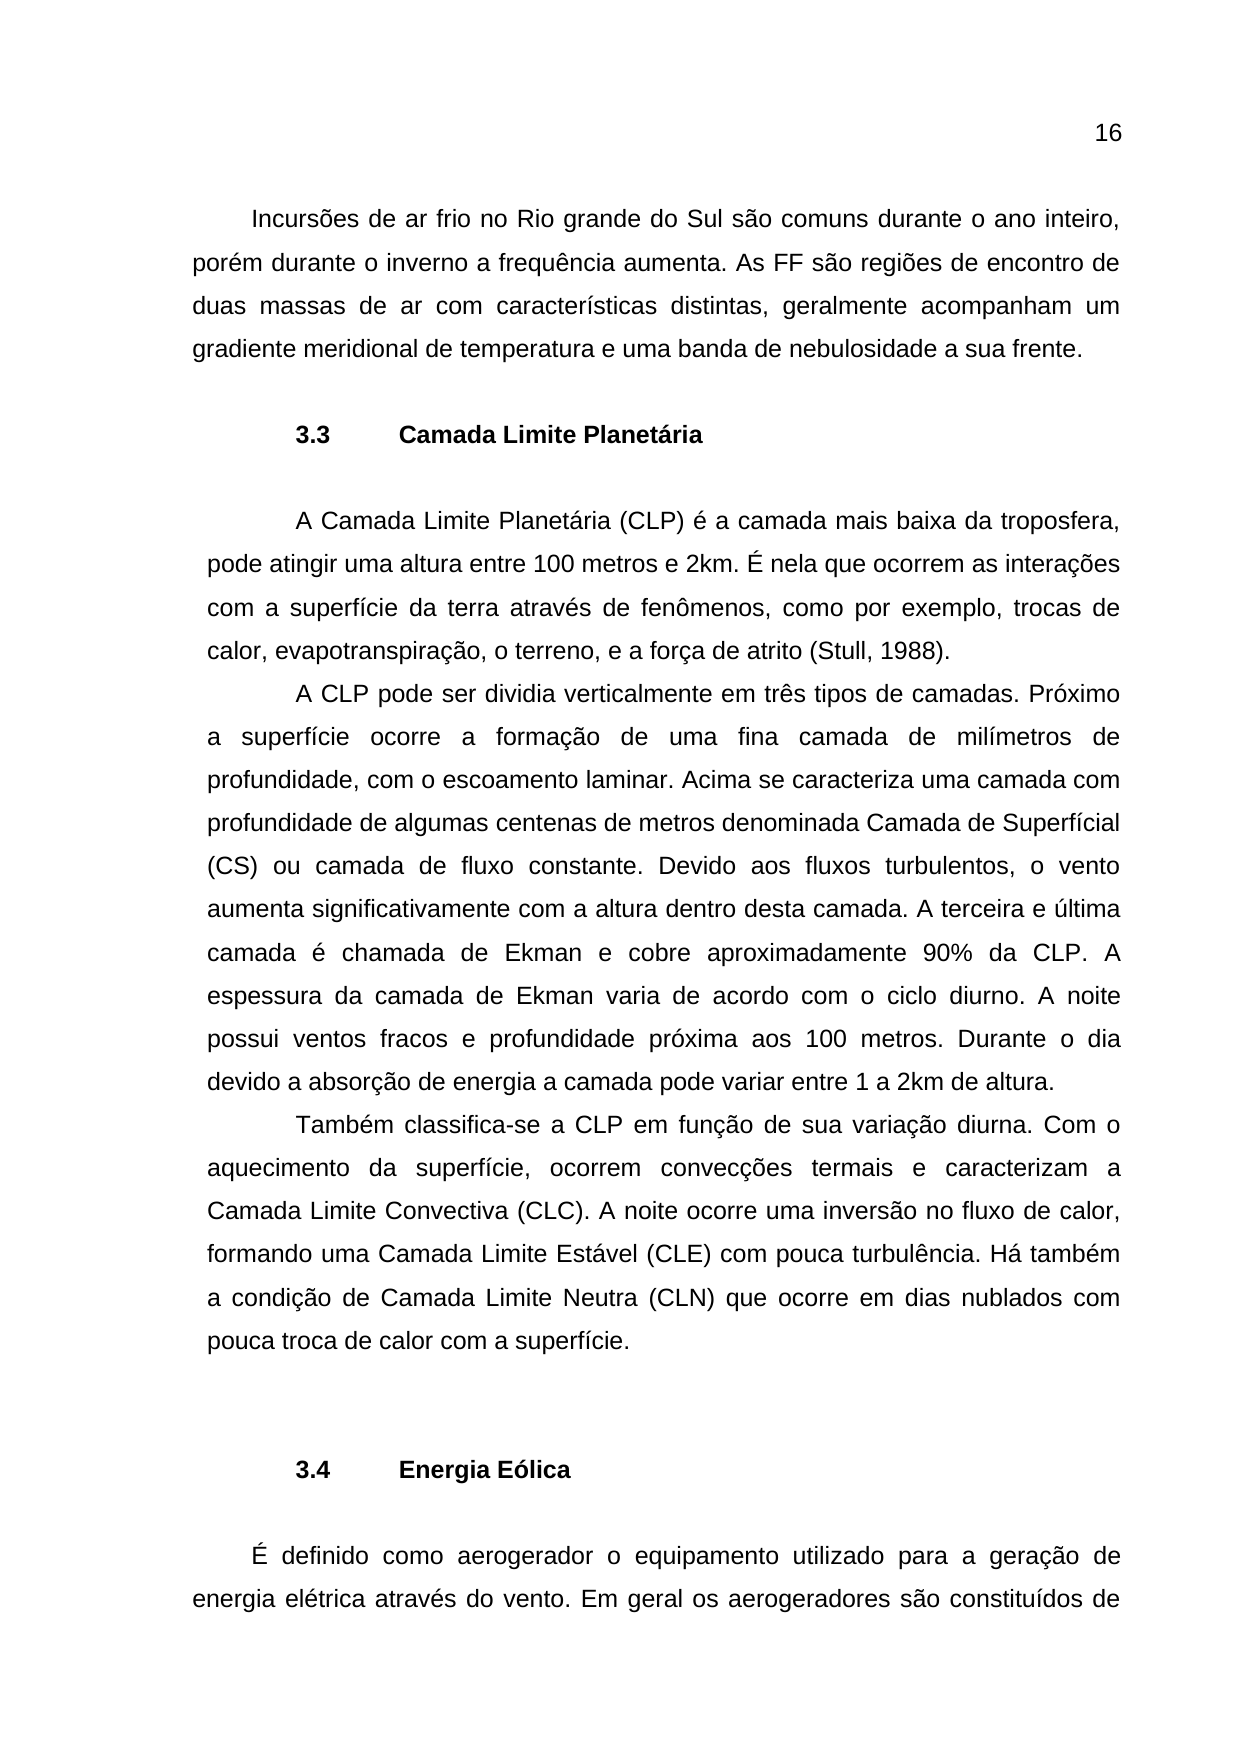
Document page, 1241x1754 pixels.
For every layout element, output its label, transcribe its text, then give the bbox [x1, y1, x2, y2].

text Incursões de ar frio no Rio grande do Sul são comuns durante o ano inteiro, porém durante o inverno a frequência aumenta. As FF são regiões de encontro de duas massas de ar com características distintas, geralmente acompanham um gradiente meridional de temperatura e uma banda de nebulosidade a sua frente. [177, 204, 1122, 362]
subtitle Energia Eólica [207, 1455, 1122, 1484]
text É definido como aerogerador o equipamento utilizado para a geração de energia elétrica através do vento. Em geral os aerogeradores são constituídos de [177, 1541, 1122, 1613]
text A CLP pode ser dividia verticalmente em três tipos de camadas. Próximo a superfície ocorre a formação de uma fina camada de milímetros de profundidade, com o escoamento laminar. Acima se caracteriza uma camada com profundidade de algumas centenas de metros denominada Camada de Superfícial (CS) ou camada de fluxo constante. Devido aos fluxos turbulentos, o vento aumenta significativamente com a altura dentro desta camada. A terceira e última camada é chamada de Ekman e cobre aproximadamente 90% da CLP. A espessura da camada de Ekman varia de acordo com o ciclo diurno. A noite possui ventos fracos e profundidade próxima aos 100 metros. Durante o dia devido a absorção de energia a camada pode variar entre 1 a 2km de altura. [207, 679, 1122, 1096]
text A Camada Limite Planetária (CLP) é a camada mais baixa da troposfera, pode atingir uma altura entre 100 metros e 2km. É nela que ocorrem as interações com a superfície da terra através de fenômenos, como por exemplo, trocas de calor, evapotranspiração, o terreno, e a força de atrito (Stull, 1988). [207, 506, 1122, 664]
subtitle Camada Limite Planetária [207, 420, 1122, 449]
text Também classifica-se a CLP em função de sua variação diurna. Com o aquecimento da superfície, ocorrem convecções termais e caracterizam a Camada Limite Convectiva (CLC). A noite ocorre uma inversão no fluxo de calor, formando uma Camada Limite Estável (CLE) com pouca turbulência. Há também a condição de Camada Limite Neutra (CLN) que ocorre em dias nublados com pouca troca de calor com a superfície. [207, 1110, 1122, 1354]
